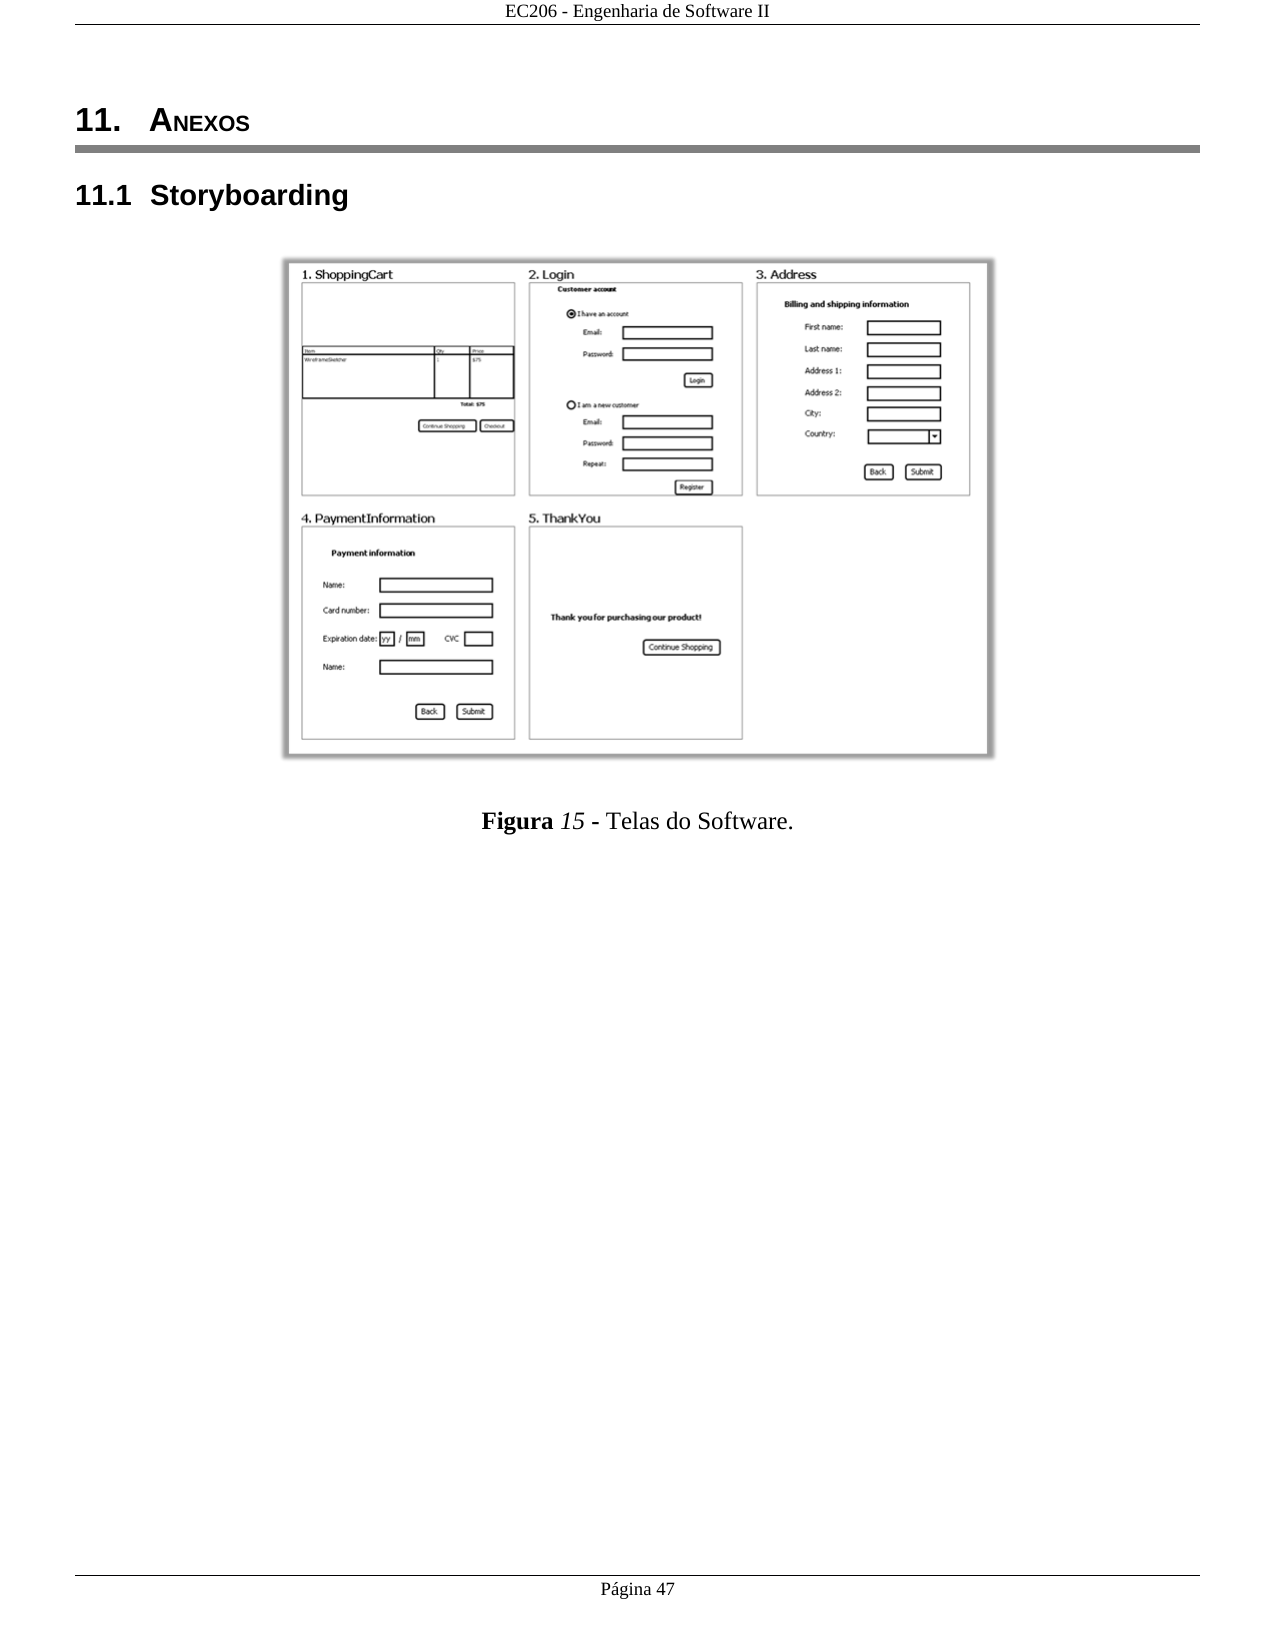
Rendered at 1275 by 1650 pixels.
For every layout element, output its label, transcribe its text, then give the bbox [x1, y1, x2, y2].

subtitle Storyboarding [75, 178, 1200, 212]
picture [276, 252, 999, 765]
subtitle Anexos [75, 100, 1200, 145]
text Figura 15 - Telas do Software. [75, 806, 1200, 835]
